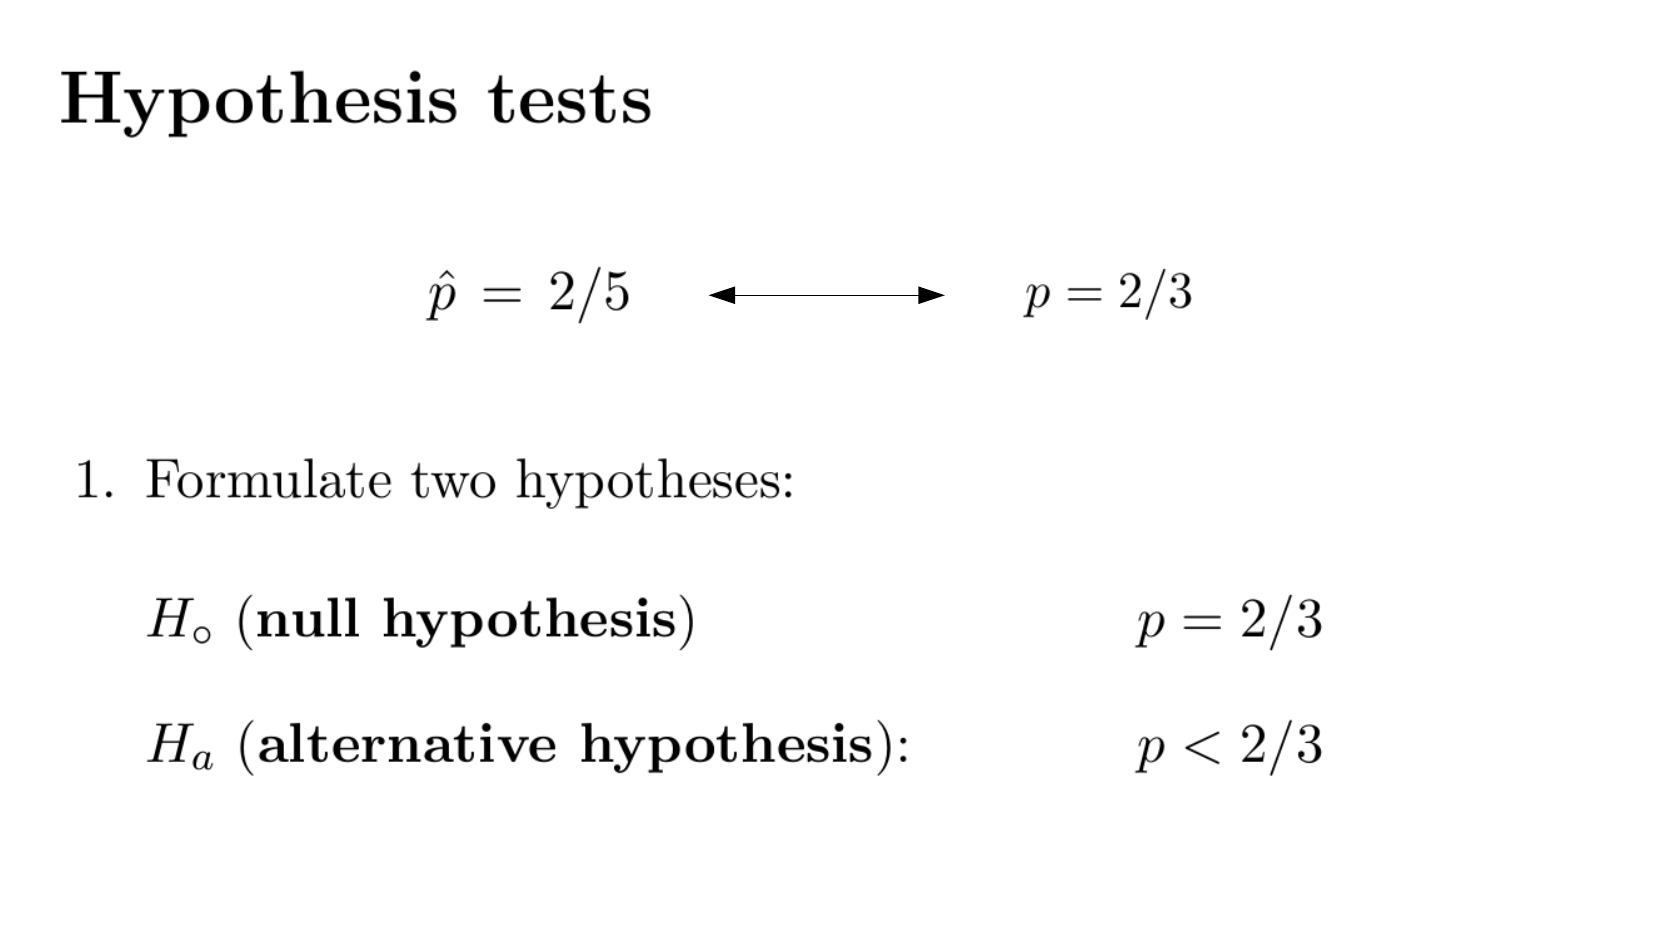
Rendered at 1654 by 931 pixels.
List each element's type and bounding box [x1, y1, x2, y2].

picture [70, 446, 1351, 792]
picture [413, 261, 641, 331]
picture [50, 58, 662, 143]
picture [1015, 264, 1202, 325]
